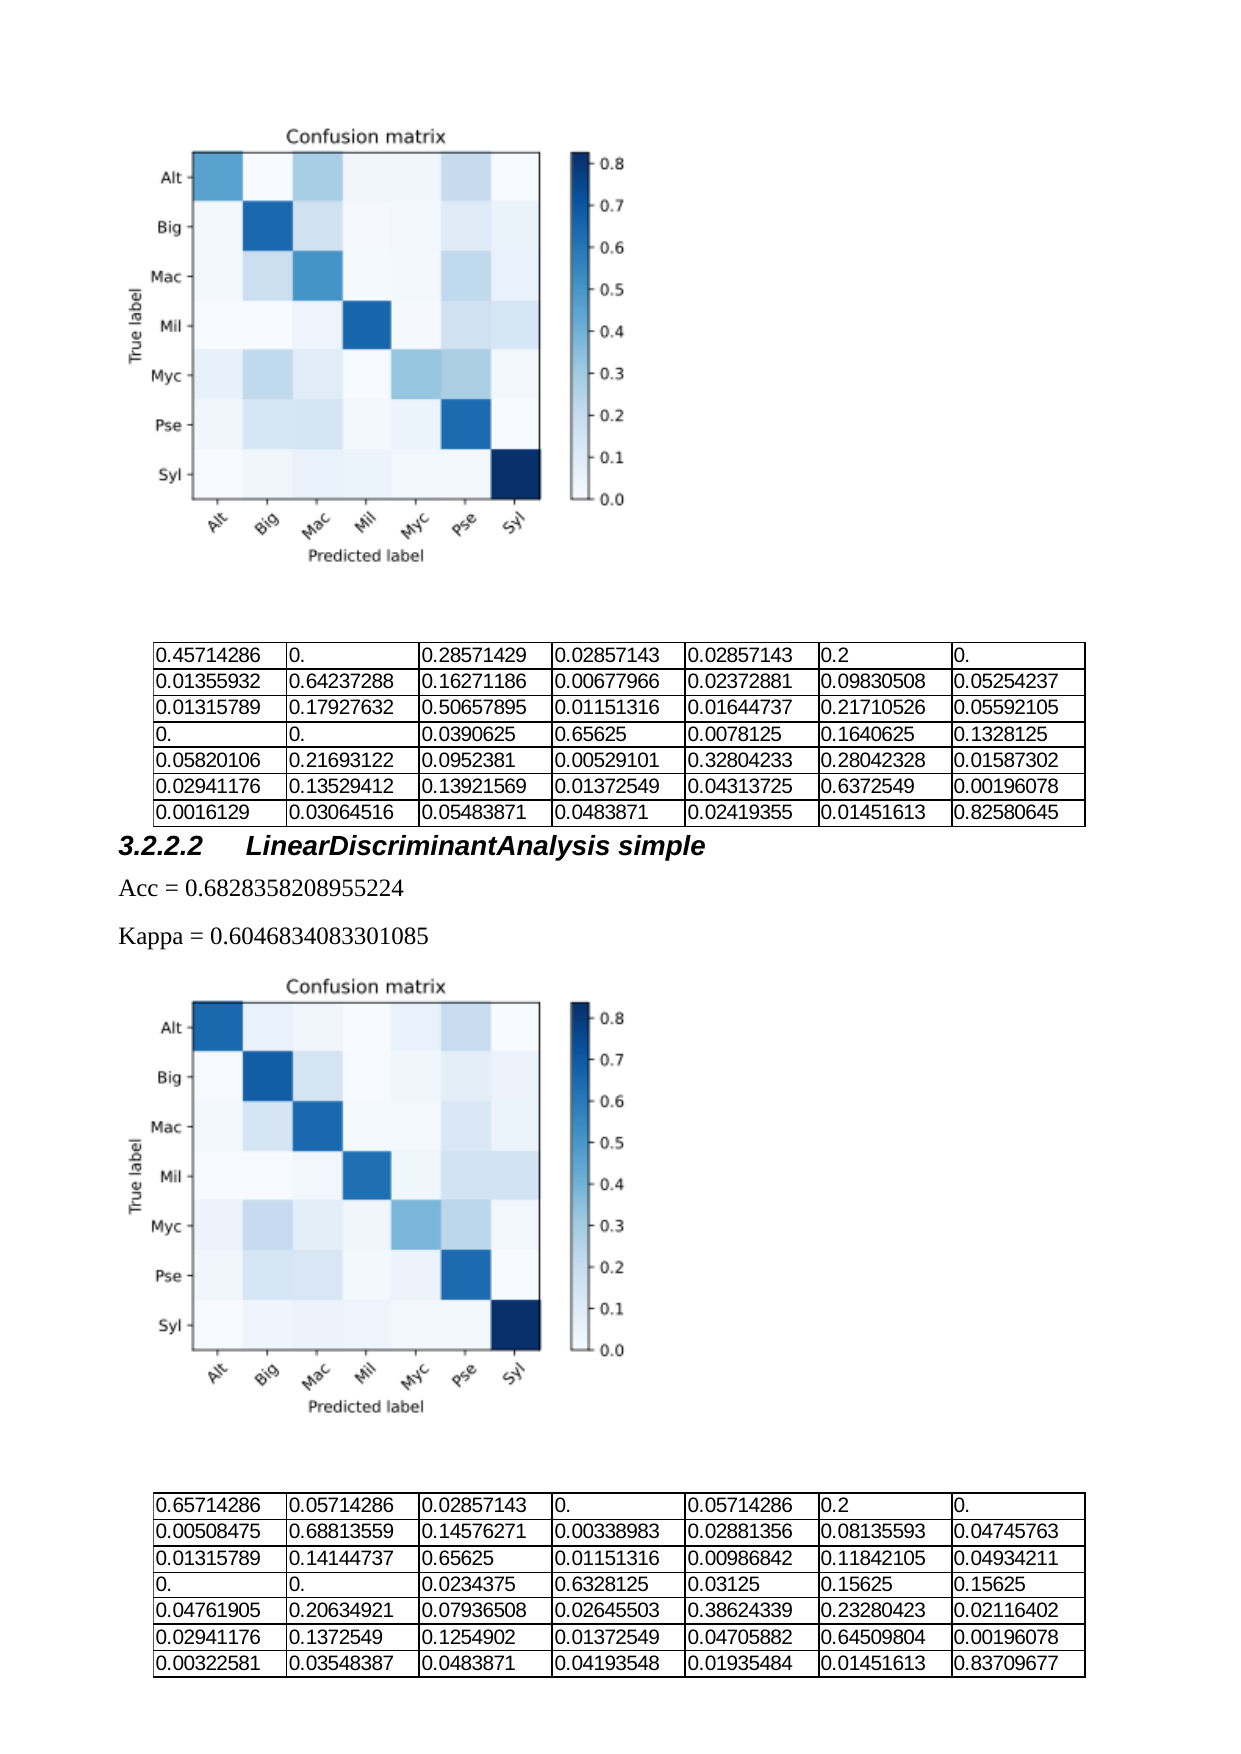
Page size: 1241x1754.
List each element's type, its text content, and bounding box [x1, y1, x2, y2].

text Acc = 0.6828358208955224 [118, 873, 1122, 902]
picture [118, 118, 636, 576]
subtitle LinearDiscriminantAnalysis simple [118, 702, 1122, 861]
text Kappa = 0.6046834083301085 [118, 921, 1122, 950]
picture [118, 968, 636, 1427]
